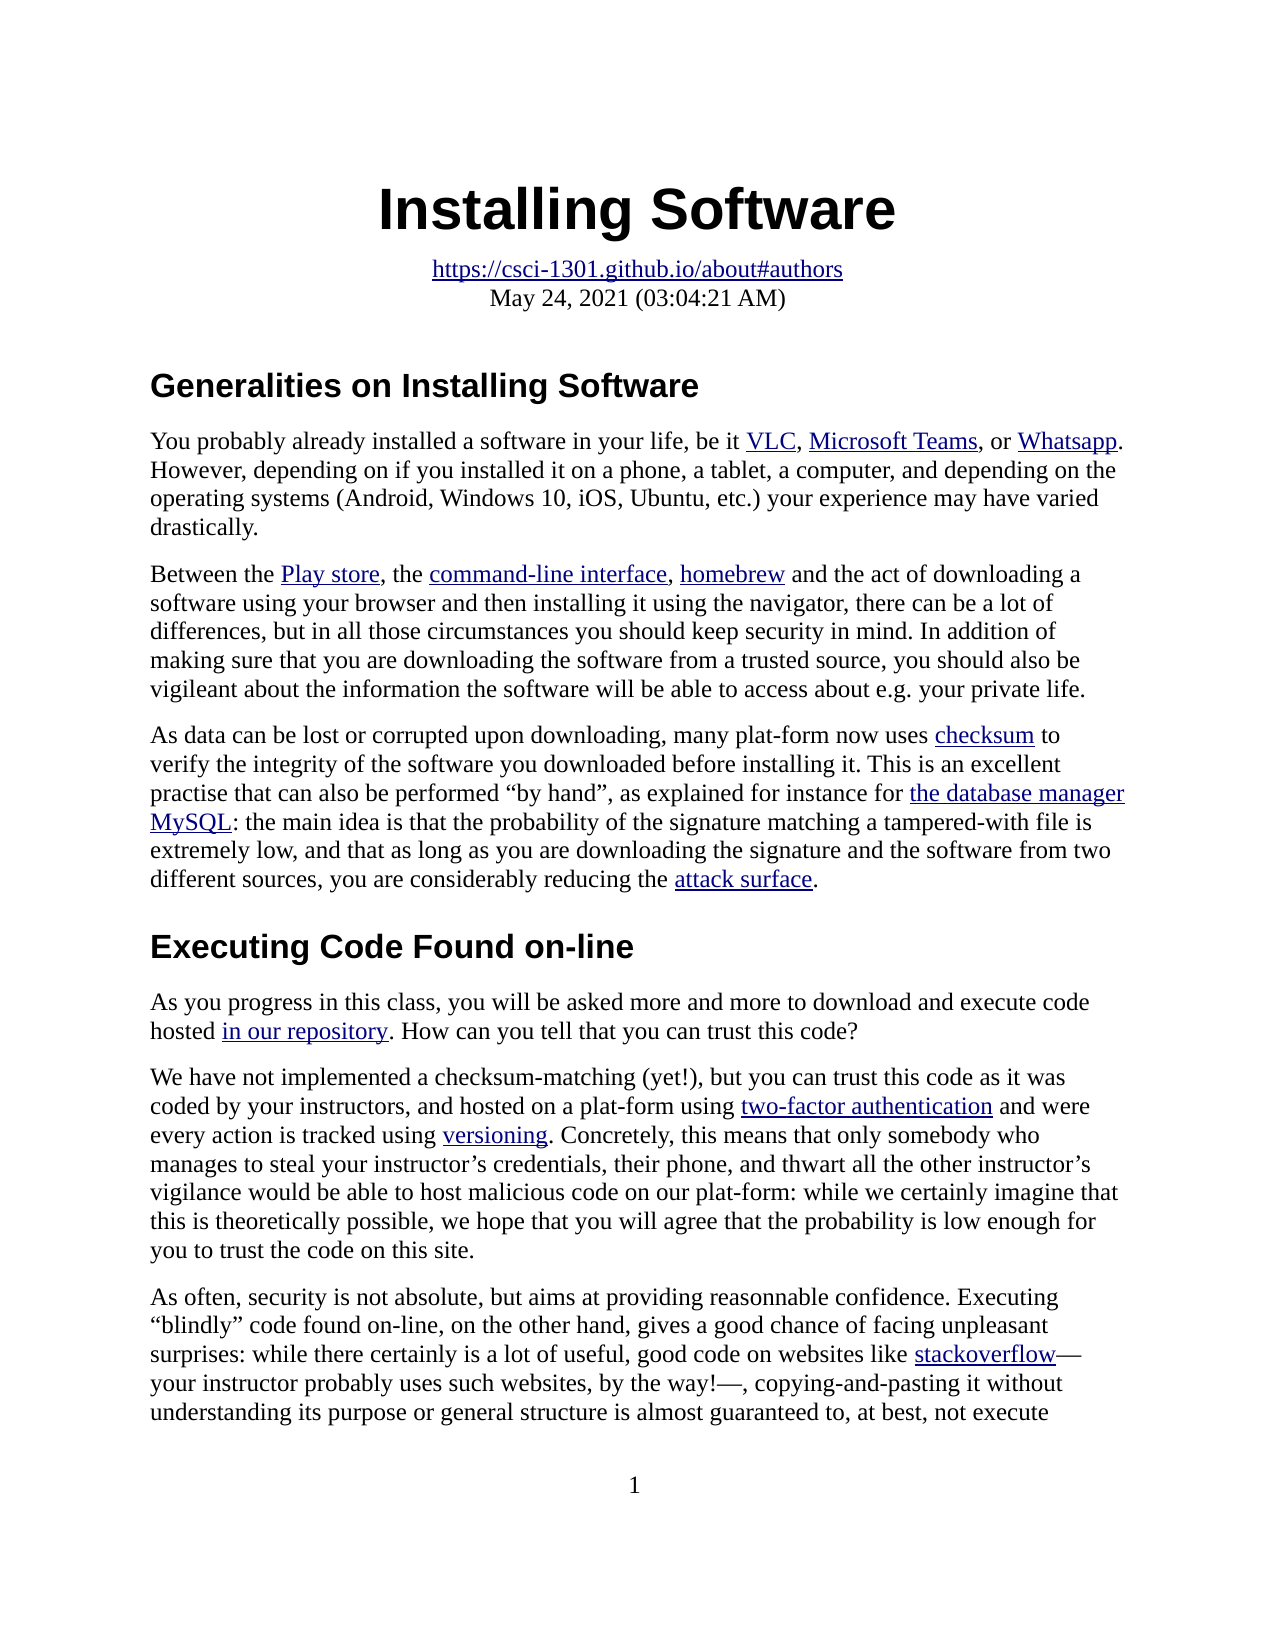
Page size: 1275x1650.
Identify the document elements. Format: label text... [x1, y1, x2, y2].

text Between the Play store, the command-line interface, homebrew and the act of downloading a software using your browser and then installing it using the navigator, there can be a lot of differences, but in all those circumstances you should keep security in mind. In addition of making sure that you are downloading the software from a trusted source, you should also be vigileant about the information the software will be able to access about e.g. your private life. [150, 559, 1125, 703]
text As data can be lost or corrupted upon downloading, many plat-form now uses checksum to verify the integrity of the software you downloaded before installing it. This is an excellent practise that can also be performed “by hand”, as explained for instance for the database manager MySQL: the main idea is that the probability of the signature matching a tampered-with file is extremely low, and that as long as you are downloading the signature and the software from two different sources, you are considerably reducing the attack surface. [150, 721, 1125, 893]
text We have not implemented a checksum-matching (yet!), but you can trust this code as it was coded by your instructors, and hosted on a plat-form using two-factor authentication and were every action is tracked using versioning. Concretely, this means that only somebody who manages to steal your instructor’s credentials, their phone, and thwart all the other instructor’s vigilance would be able to host malicious code on our plat-form: while we certainly imagine that this is theoretically possible, we hope that you will agree that the probability is low enough for you to trust the code on this site. [150, 1062, 1125, 1264]
subtitle Executing Code Found on-line [150, 927, 1125, 966]
text As you progress in this class, you will be asked more and more to download and execute code hosted in our repository. How can you tell that you can trust this code? [150, 987, 1125, 1044]
subtitle Generalities on Installing Software [150, 366, 1125, 404]
text https://csci-1301.github.io/about#authors [150, 254, 1125, 283]
text May 24, 2021 (03:04:21 AM) [150, 283, 1125, 312]
text You probably already installed a software in your life, be it VLC, Microsoft Teams, or Whatsapp. However, depending on if you installed it on a phone, a tablet, a computer, and depending on the operating systems (Android, Windows 10, iOS, Ubuntu, etc.) your experience may have varied drastically. [150, 426, 1125, 541]
title Installing Software [150, 175, 1125, 242]
text As often, security is not absolute, but aims at providing reasonnable confidence. Executing “blindly” code found on-line, on the other hand, gives a good chance of facing unpleasant surprises: while there certainly is a lot of useful, good code on websites like stackoverflow—your instructor probably uses such websites, by the way!—, copying-and-pasting it without understanding its purpose or general structure is almost guaranteed to, at best, not execute [150, 1282, 1125, 1425]
